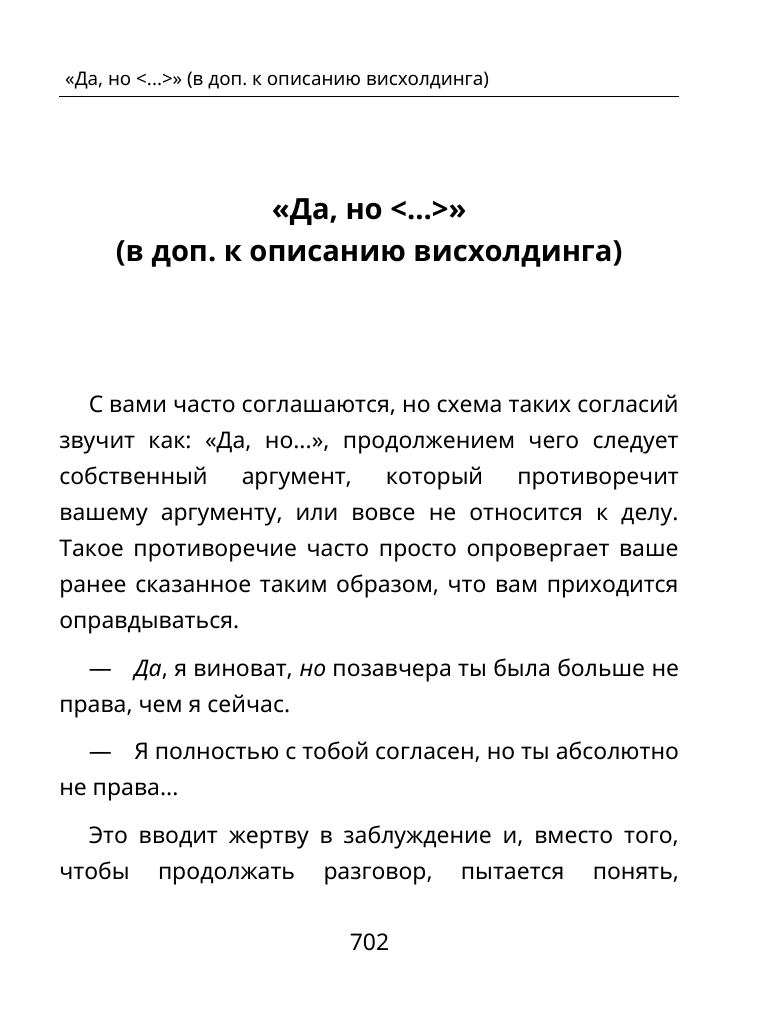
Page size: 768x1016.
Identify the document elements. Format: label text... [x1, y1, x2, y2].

list Да, я виноват, но позавчера ты была больше не права, чем я сейчас. [59, 652, 679, 719]
list Я полностью с тобой согласен, но ты абсолютно не права... [59, 735, 679, 802]
text С вами часто соглашаются, но схема таких согласий звучит как: «Да, но...», продолжением чего следует собственный аргумент, который противоречит вашему аргументу, или вовсе не относится к делу. Такое противоречие часто просто опровергает ваше ранее сказанное таким образом, что вам приходится оправдываться. [59, 388, 679, 635]
subtitle «Да, но <...>» (в доп. к описанию висхолдинга) [59, 185, 679, 270]
text Это вводит жертву в заблуждение и, вместо того, чтобы продолжать разговор, пытается понять, [59, 819, 679, 886]
